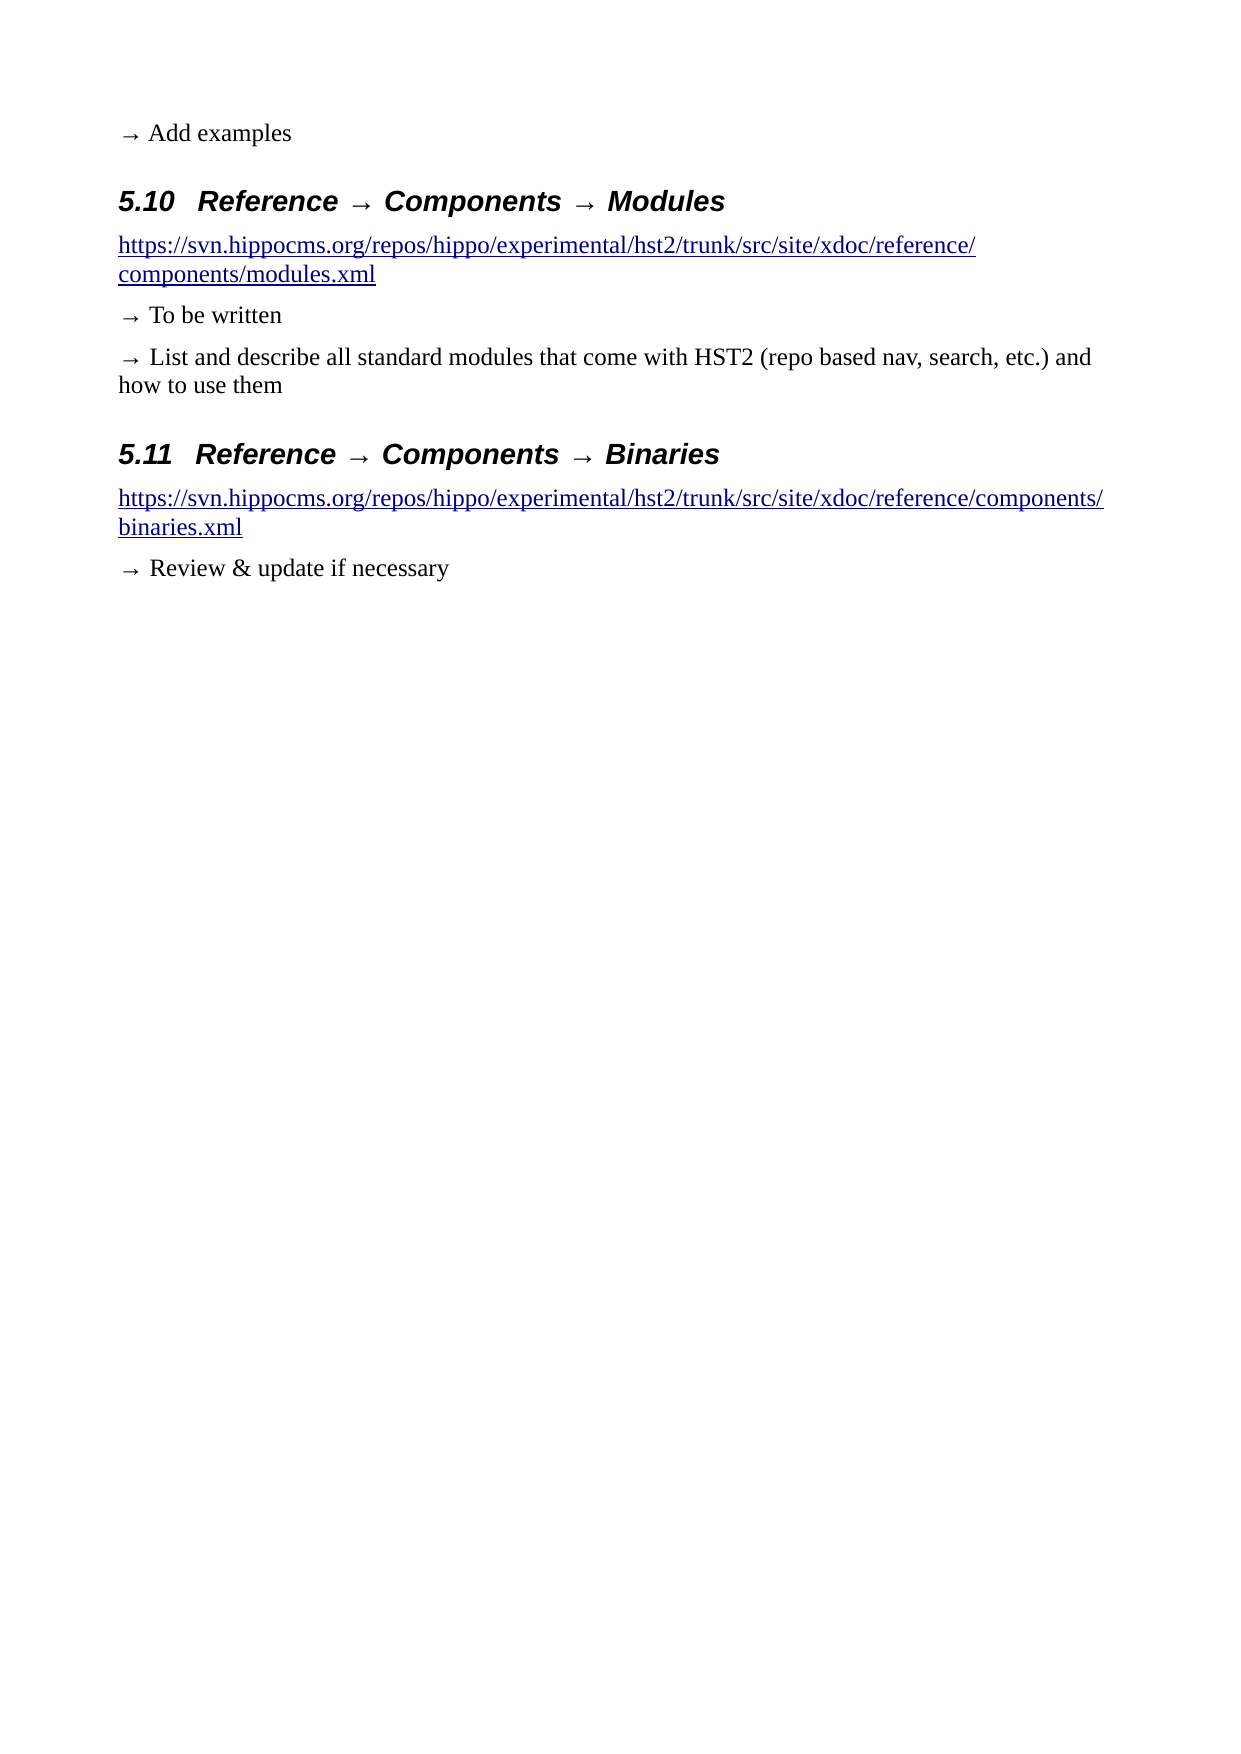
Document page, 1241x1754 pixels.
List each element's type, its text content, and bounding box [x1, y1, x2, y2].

text → Add examples [118, 118, 1122, 147]
text → List and describe all standard modules that come with HST2 (repo based nav, search, etc.) and how to use them [118, 342, 1122, 399]
text → To be written [118, 301, 1122, 329]
text https://svn.hippocms.org/repos/hippo/experimental/hst2/trunk/src/site/xdoc/reference/components/binaries.xml [118, 483, 1122, 540]
subtitle Reference → Components → Modules [118, 184, 1122, 218]
text → Review & update if necessary [118, 553, 1122, 582]
subtitle Reference → Components → Binaries [118, 437, 1122, 470]
text https://svn.hippocms.org/repos/hippo/experimental/hst2/trunk/src/site/xdoc/reference/components/modules.xml [118, 231, 1122, 288]
